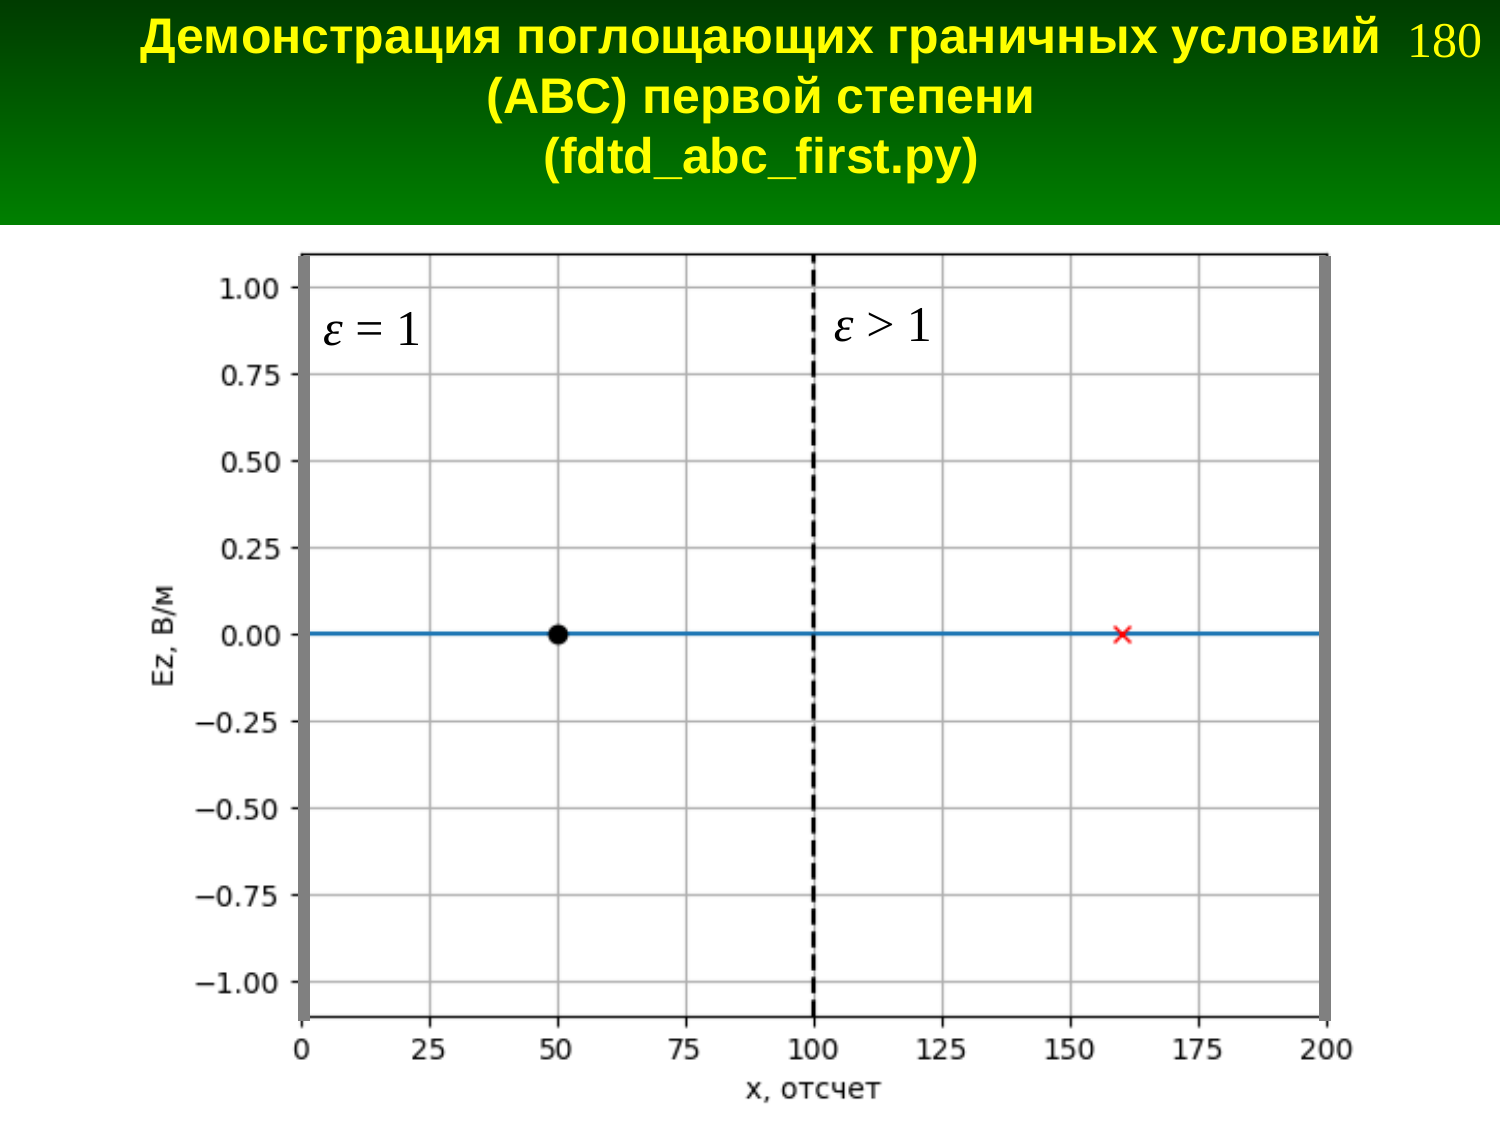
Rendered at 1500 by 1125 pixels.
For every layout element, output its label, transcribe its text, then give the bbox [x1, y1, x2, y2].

picture [136, 241, 1364, 1113]
text_box ε = 1 [310, 287, 438, 363]
text_box ε > 1 [819, 283, 949, 359]
title Демонстрация поглощающих граничных условий (ABC) первой степени (fdtd_abc_first.py) [123, 0, 1399, 192]
